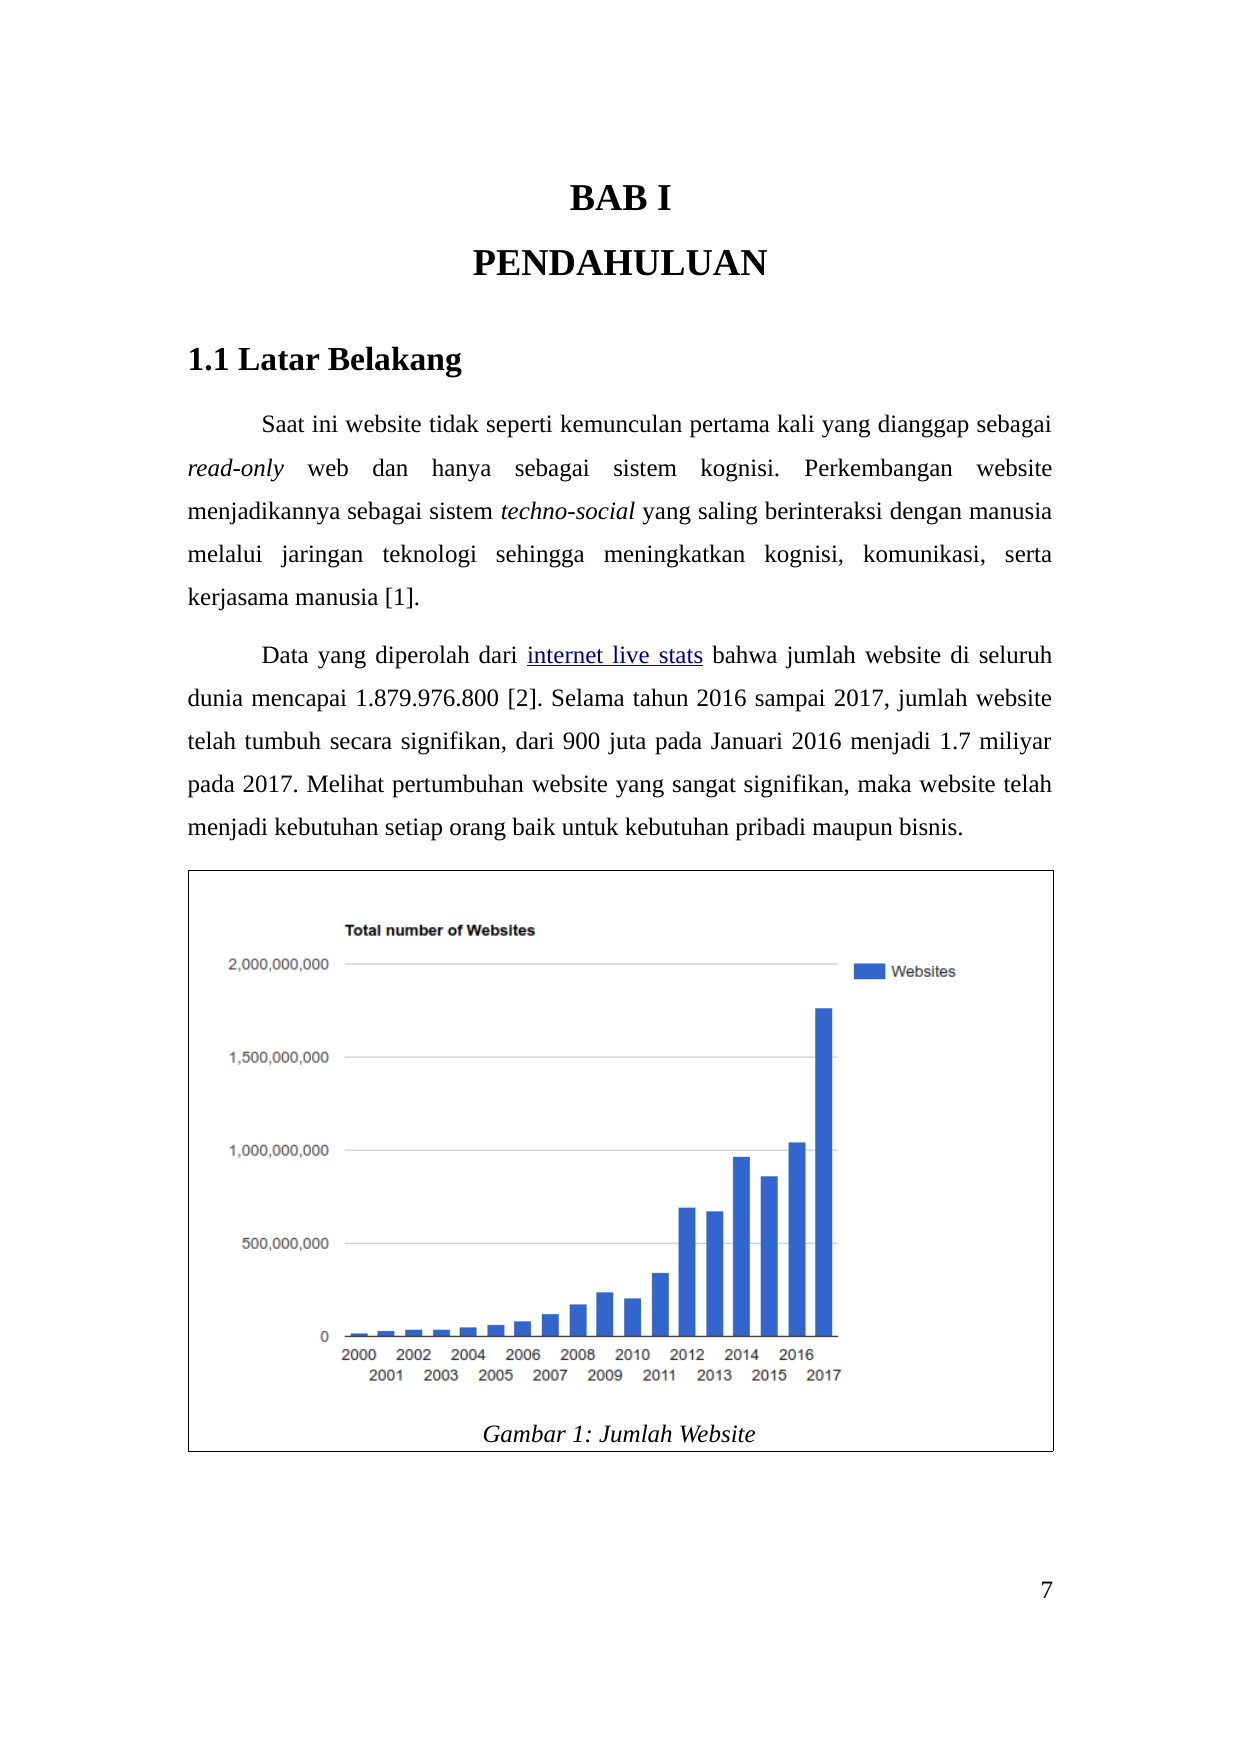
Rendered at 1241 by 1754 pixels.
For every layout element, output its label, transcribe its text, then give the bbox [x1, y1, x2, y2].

text Data yang diperolah dari internet live stats bahwa jumlah website di seluruh dunia mencapai 1.879.976.800 [2]. Selama tahun 2016 sampai 2017, jumlah website telah tumbuh secara signifikan, dari 900 juta pada Januari 2016 menjadi 1.7 miliyar pada 2017. Melihat pertumbuhan website yang sangat signifikan, maka website telah menjadi kebutuhan setiap orang baik untuk kebutuhan pribadi maupun bisnis. [187, 640, 1053, 841]
subtitle Latar Belakang [187, 339, 1053, 378]
subtitle BAB I PENDAHULUAN [187, 175, 1053, 284]
picture [207, 885, 1033, 1400]
text Saat ini website tidak seperti kemunculan pertama kali yang dianggap sebagai read-only web dan hanya sebagai sistem kognisi. Perkembangan website menjadikannya sebagai sistem techno-social yang saling berinteraksi dengan manusia melalui jaringan teknologi sehingga meningkatkan kognisi, komunikasi, serta kerjasama manusia [1]. [187, 409, 1053, 611]
text Gambar 1: Jumlah Website [191, 1400, 1050, 1448]
